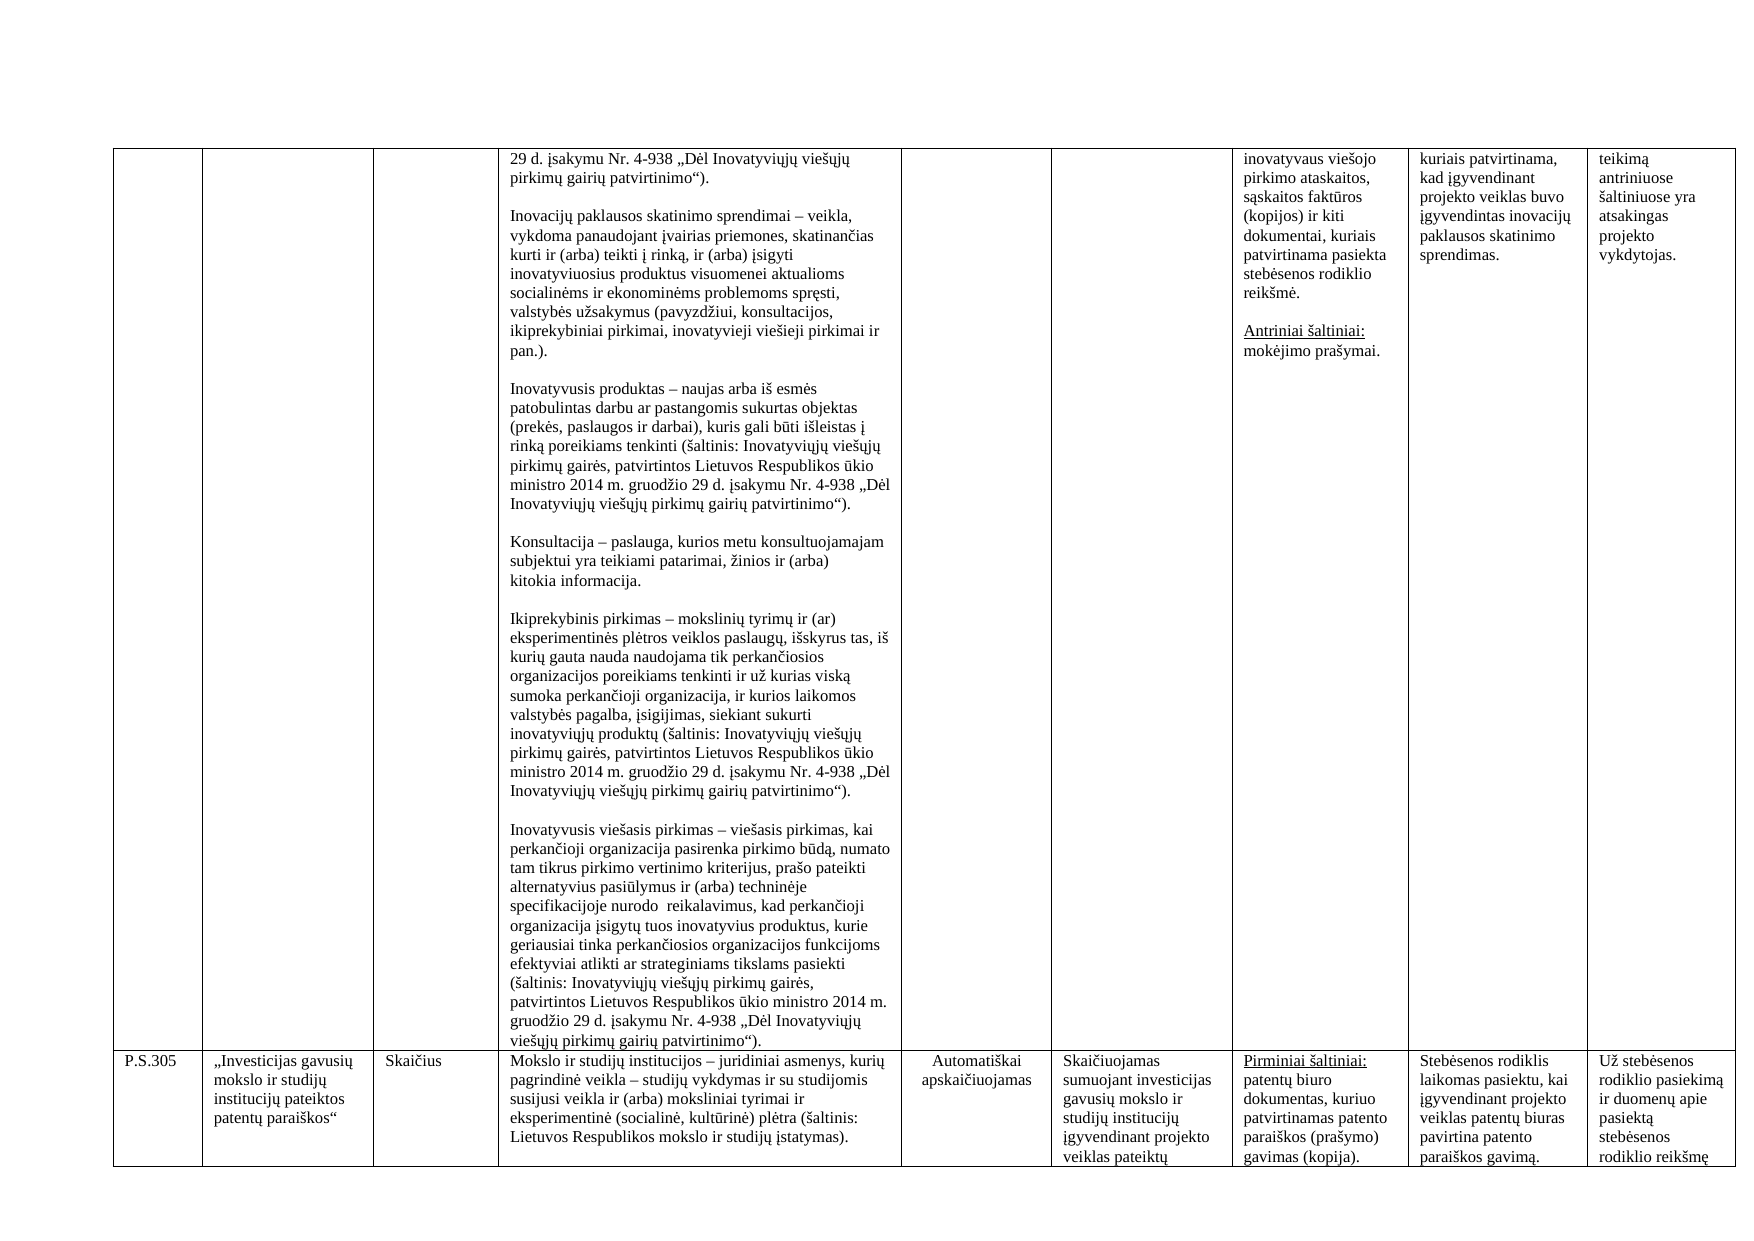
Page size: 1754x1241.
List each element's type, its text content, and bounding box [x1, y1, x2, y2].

table_cell Mokslo ir studijų institucijos – juridiniai asmenys, kurių pagrindinė veikla – studijų vykdymas ir su studijomis susijusi veikla ir (arba) moksliniai tyrimai ir eksperimentinė (socialinė, kultūrinė) plėtra (šaltinis: Lietuvos Respublikos mokslo ir studijų įstatymas). [499, 1051, 901, 1166]
table_cell Skaičiuojamas sumuojant investicijas gavusių mokslo ir studijų institucijų įgyvendinant projekto veiklas pateiktų [1052, 1051, 1232, 1166]
table_cell [1052, 149, 1232, 1049]
table_cell Automatiškai apskaičiuojamas [902, 1051, 1051, 1166]
table_cell P.S.305 [114, 1051, 202, 1166]
table_cell Už stebėsenos rodiklio pasiekimą ir duomenų apie pasiektą stebėsenos rodiklio reikšmę [1588, 1051, 1735, 1166]
table_cell [114, 149, 202, 1049]
table_cell [203, 149, 373, 1049]
table_cell [902, 149, 1051, 1049]
table_cell [374, 149, 498, 1049]
table_cell „Investicijas gavusių mokslo ir studijų institucijų pateiktos patentų paraiškos“ [203, 1051, 373, 1166]
table_cell Skaičius [374, 1051, 498, 1166]
table_cell Stebėsenos rodiklis laikomas pasiektu, kai įgyvendinant projekto veiklas patentų biuras pavirtina patento paraiškos gavimą. [1409, 1051, 1587, 1166]
table_cell kuriais patvirtinama, kad įgyvendinant projekto veiklas buvo įgyvendintas inovacijų paklausos skatinimo sprendimas. [1409, 149, 1587, 1049]
table_cell 29 d. įsakymu Nr. 4-938 „Dėl Inovatyviųjų viešųjų pirkimų gairių patvirtinimo“). Inovacijų paklausos skatinimo sprendimai – veikla, vykdoma panaudojant įvairias priemones, skatinančias kurti ir (arba) teikti į rinką, ir (arba) įsigyti inovatyviuosius produktus visuomenei aktualioms socialinėms ir ekonominėms problemoms spręsti, valstybės užsakymus (pavyzdžiui, konsultacijos, ikiprekybiniai pirkimai, inovatyvieji viešieji pirkimai ir pan.). Inovatyvusis produktas – naujas arba iš esmės patobulintas darbu ar pastangomis sukurtas objektas (prekės, paslaugos ir darbai), kuris gali būti išleistas į rinką poreikiams tenkinti (šaltinis: Inovatyviųjų viešųjų pirkimų gairės, patvirtintos Lietuvos Respublikos ūkio ministro 2014 m. gruodžio 29 d. įsakymu Nr. 4-938 „Dėl Inovatyviųjų viešųjų pirkimų gairių patvirtinimo“). Konsultacija – paslauga, kurios metu konsultuojamajam subjektui yra teikiami patarimai, žinios ir (arba) kitokia informacija. Ikiprekybinis pirkimas – mokslinių tyrimų ir (ar) eksperimentinės plėtros veiklos paslaugų, išskyrus tas, iš kurių gauta nauda naudojama tik perkančiosios organizacijos poreikiams tenkinti ir už kurias viską sumoka perkančioji organizacija, ir kurios laikomos valstybės pagalba, įsigijimas, siekiant sukurti inovatyviųjų produktų (šaltinis: Inovatyviųjų viešųjų pirkimų gairės, patvirtintos Lietuvos Respublikos ūkio ministro 2014 m. gruodžio 29 d. įsakymu Nr. 4-938 „Dėl Inovatyviųjų viešųjų pirkimų gairių patvirtinimo“). Inovatyvusis viešasis pirkimas – viešasis pirkimas, kai perkančioji organizacija pasirenka pirkimo būdą, numato tam tikrus pirkimo vertinimo kriterijus, prašo pateikti alternatyvius pasiūlymus ir (arba) techninėje specifikacijoje nurodo reikalavimus, kad perkančioji organizacija įsigytų tuos inovatyvius produktus, kurie geriausiai tinka perkančiosios organizacijos funkcijoms efektyviai atlikti ar strateginiams tikslams pasiekti (šaltinis: Inovatyviųjų viešųjų pirkimų gairės, patvirtintos Lietuvos Respublikos ūkio ministro 2014 m. gruodžio 29 d. įsakymu Nr. 4-938 „Dėl Inovatyviųjų viešųjų pirkimų gairių patvirtinimo“). [499, 149, 901, 1049]
table_cell inovatyvaus viešojo pirkimo ataskaitos, sąskaitos faktūros (kopijos) ir kiti dokumentai, kuriais patvirtinama pasiekta stebėsenos rodiklio reikšmė. Antriniai šaltiniai: mokėjimo prašymai. [1233, 149, 1408, 1049]
table_cell teikimą antriniuose šaltiniuose yra atsakingas projekto vykdytojas. [1588, 149, 1735, 1049]
table_cell Pirminiai šaltiniai: patentų biuro dokumentas, kuriuo patvirtinamas patento paraiškos (prašymo) gavimas (kopija). [1233, 1051, 1408, 1166]
